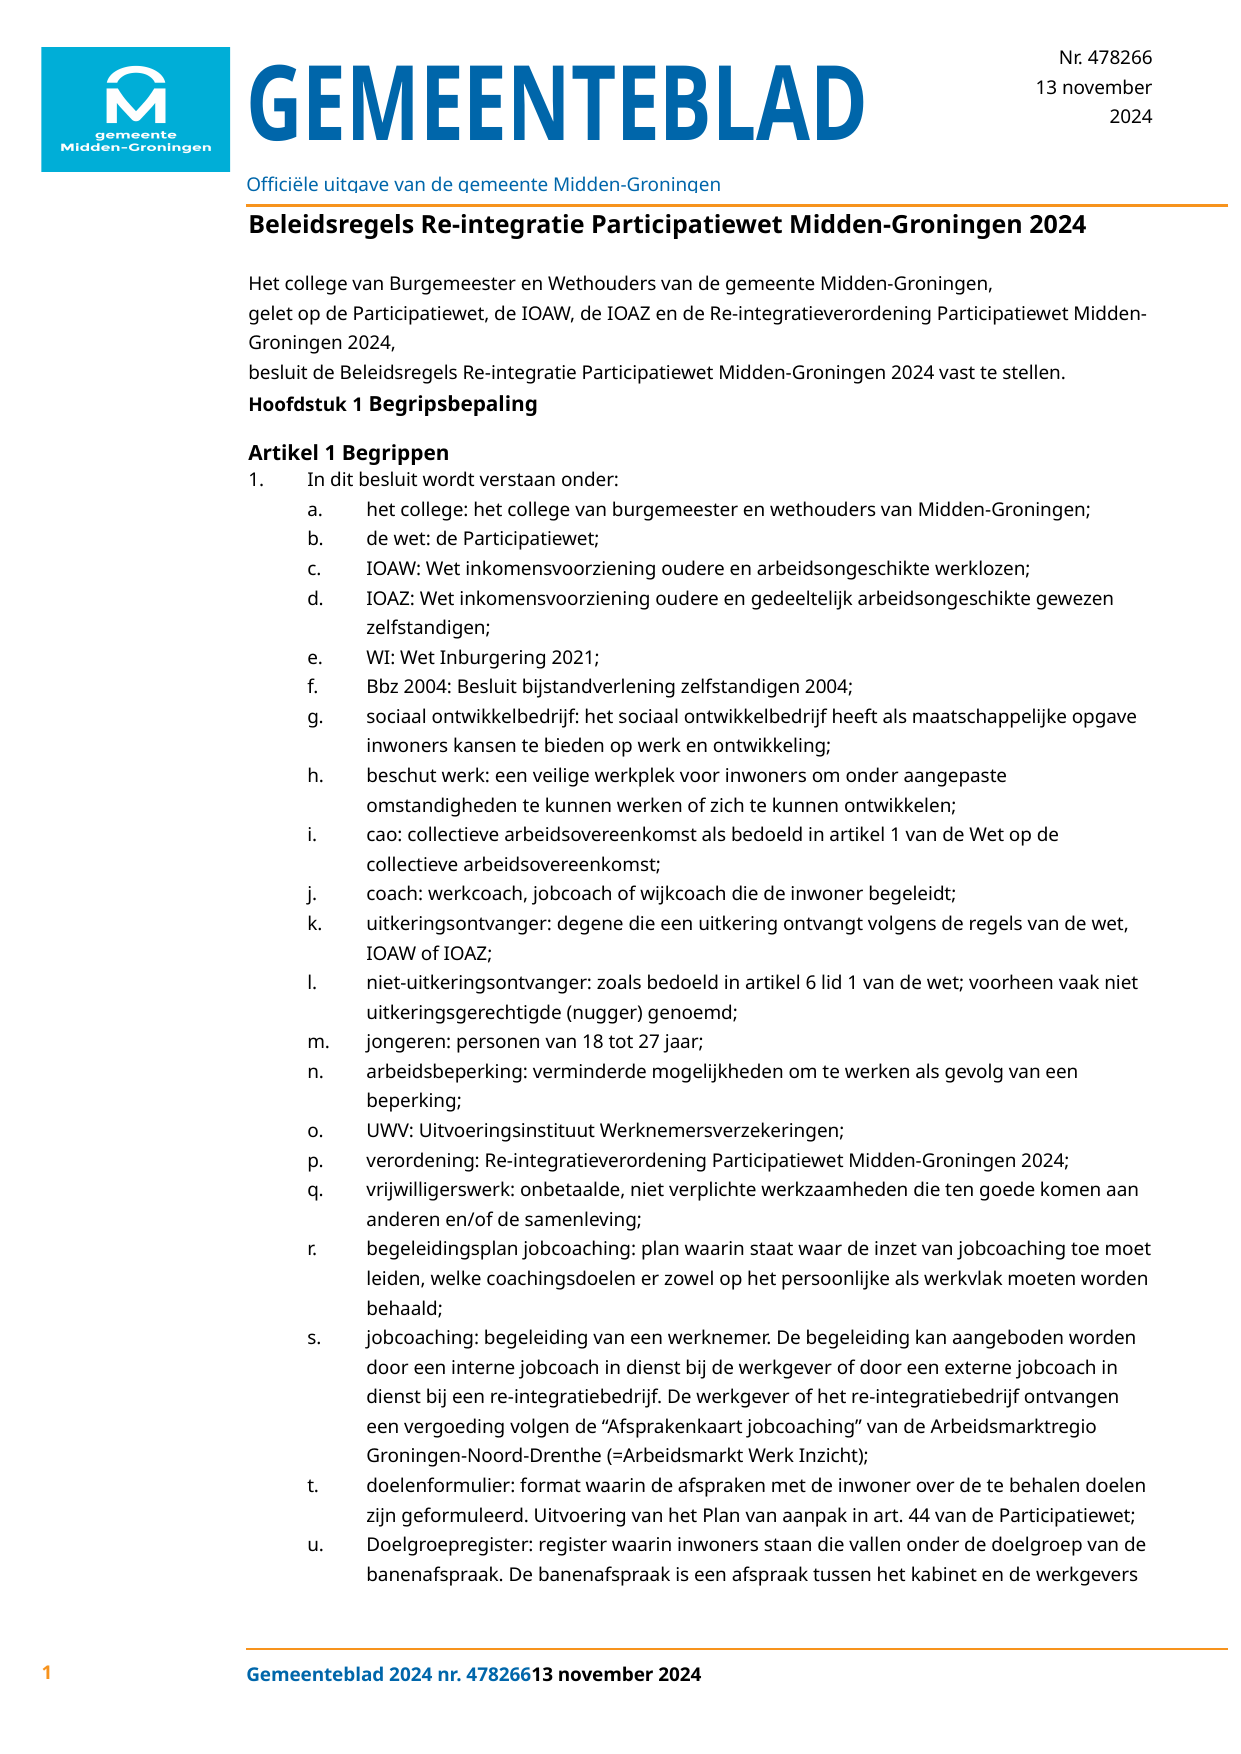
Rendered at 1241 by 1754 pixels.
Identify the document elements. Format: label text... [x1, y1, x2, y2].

list WI: Wet Inburgering 2021; [307, 644, 1152, 669]
list doelenformulier: format waarin de afspraken met de inwoner over de te behalen doelen zijn geformuleerd. Uitvoering van het Plan van aanpak in art. 44 van de Participatiewet; [307, 1472, 1152, 1527]
list arbeidsbeperking: verminderde mogelijkheden om te werken als gevolg van een beperking; [307, 1058, 1152, 1113]
list niet-uitkeringsontvanger: zoals bedoeld in artikel 6 lid 1 van de wet; voorheen vaak niet uitkeringsgerechtigde (nugger) genoemd; [307, 969, 1152, 1024]
list IOAZ: Wet inkomensvoorziening oudere en gedeeltelijk arbeidsongeschikte gewezen zelfstandigen; [307, 585, 1152, 640]
list cao: collectieve arbeidsovereenkomst als bedoeld in artikel 1 van de Wet op de collectieve arbeidsovereenkomst; [307, 821, 1152, 877]
list jongeren: personen van 18 tot 27 jaar; [307, 1028, 1152, 1054]
list uitkeringsontvanger: degene die een uitkering ontvangt volgens de regels van de wet, IOAW of IOAZ; [307, 910, 1152, 965]
list sociaal ontwikkelbedrijf: het sociaal ontwikkelbedrijf heeft als maatschappelijke opgave inwoners kansen te bieden op werk en ontwikkeling; [307, 703, 1152, 758]
list de wet: de Participatiewet; [307, 526, 1152, 551]
list jobcoaching: begeleiding van een werknemer. De begeleiding kan aangeboden worden door een interne jobcoach in dienst bij de werkgever of door een externe jobcoach in dienst bij een re-integratiebedrijf. De werkgever of het re-integratiebedrijf ontvangen een vergoeding volgen de “Afsprakenkaart jobcoaching” van de Arbeidsmarktregio Groningen-Noord-Drenthe (=Arbeidsmarkt Werk Inzicht); [307, 1324, 1152, 1468]
list IOAW: Wet inkomensvoorziening oudere en arbeidsongeschikte werklozen; [307, 555, 1152, 581]
picture [107, 89, 165, 122]
list Doelgroepregister: register waarin inwoners staan die vallen onder de doelgroep van de banenafspraak. De banenafspraak is een afspraak tussen het kabinet en de werkgevers [307, 1531, 1152, 1587]
list beschut werk: een veilige werkplek voor inwoners om onder aangepaste omstandigheden te kunnen werken of zich te kunnen ontwikkelen; [307, 762, 1152, 817]
list Bbz 2004: Besluit bijstandverlening zelfstandigen 2004; [307, 673, 1152, 699]
text Hoofdstuk 1 Begripsbepaling [248, 389, 1152, 417]
list begeleidingsplan jobcoaching: plan waarin staat waar de inzet van jobcoaching toe moet leiden, welke coachingsdoelen er zowel op het persoonlijke als werkvlak moeten worden behaald; [307, 1236, 1152, 1320]
picture [184, 146, 190, 153]
text gelet op de Participatiewet, de IOAW, de IOAZ en de Re-integratieverordening Participatiewet Midden-Groningen 2024, [248, 300, 1152, 355]
list UWV: Uitvoeringsinstituut Werknemersverzekeringen; [307, 1117, 1152, 1143]
list In dit besluit wordt verstaan onder: [248, 466, 1152, 492]
list coach: werkcoach, jobcoach of wijkcoach die de inwoner begeleidt; [307, 881, 1152, 906]
list vrijwilligerswerk: onbetaalde, niet verplichte werkzaamheden die ten goede komen aan anderen en/of de samenleving; [307, 1176, 1152, 1232]
text Beleidsregels Re-integratie Participatiewet Midden-Groningen 2024 [248, 207, 1152, 241]
text besluit de Beleidsregels Re-integratie Participatiewet Midden-Groningen 2024 vast te stellen. [248, 359, 1152, 385]
text Het college van Burgemeester en Wethouders van de gemeente Midden-Groningen, [248, 270, 1152, 296]
list verordening: Re-integratieverordening Participatiewet Midden-Groningen 2024; [307, 1147, 1152, 1172]
list het college: het college van burgemeester en wethouders van Midden-Groningen; [307, 496, 1152, 522]
picture [108, 66, 164, 82]
text Artikel 1 Begrippen [248, 438, 1152, 466]
